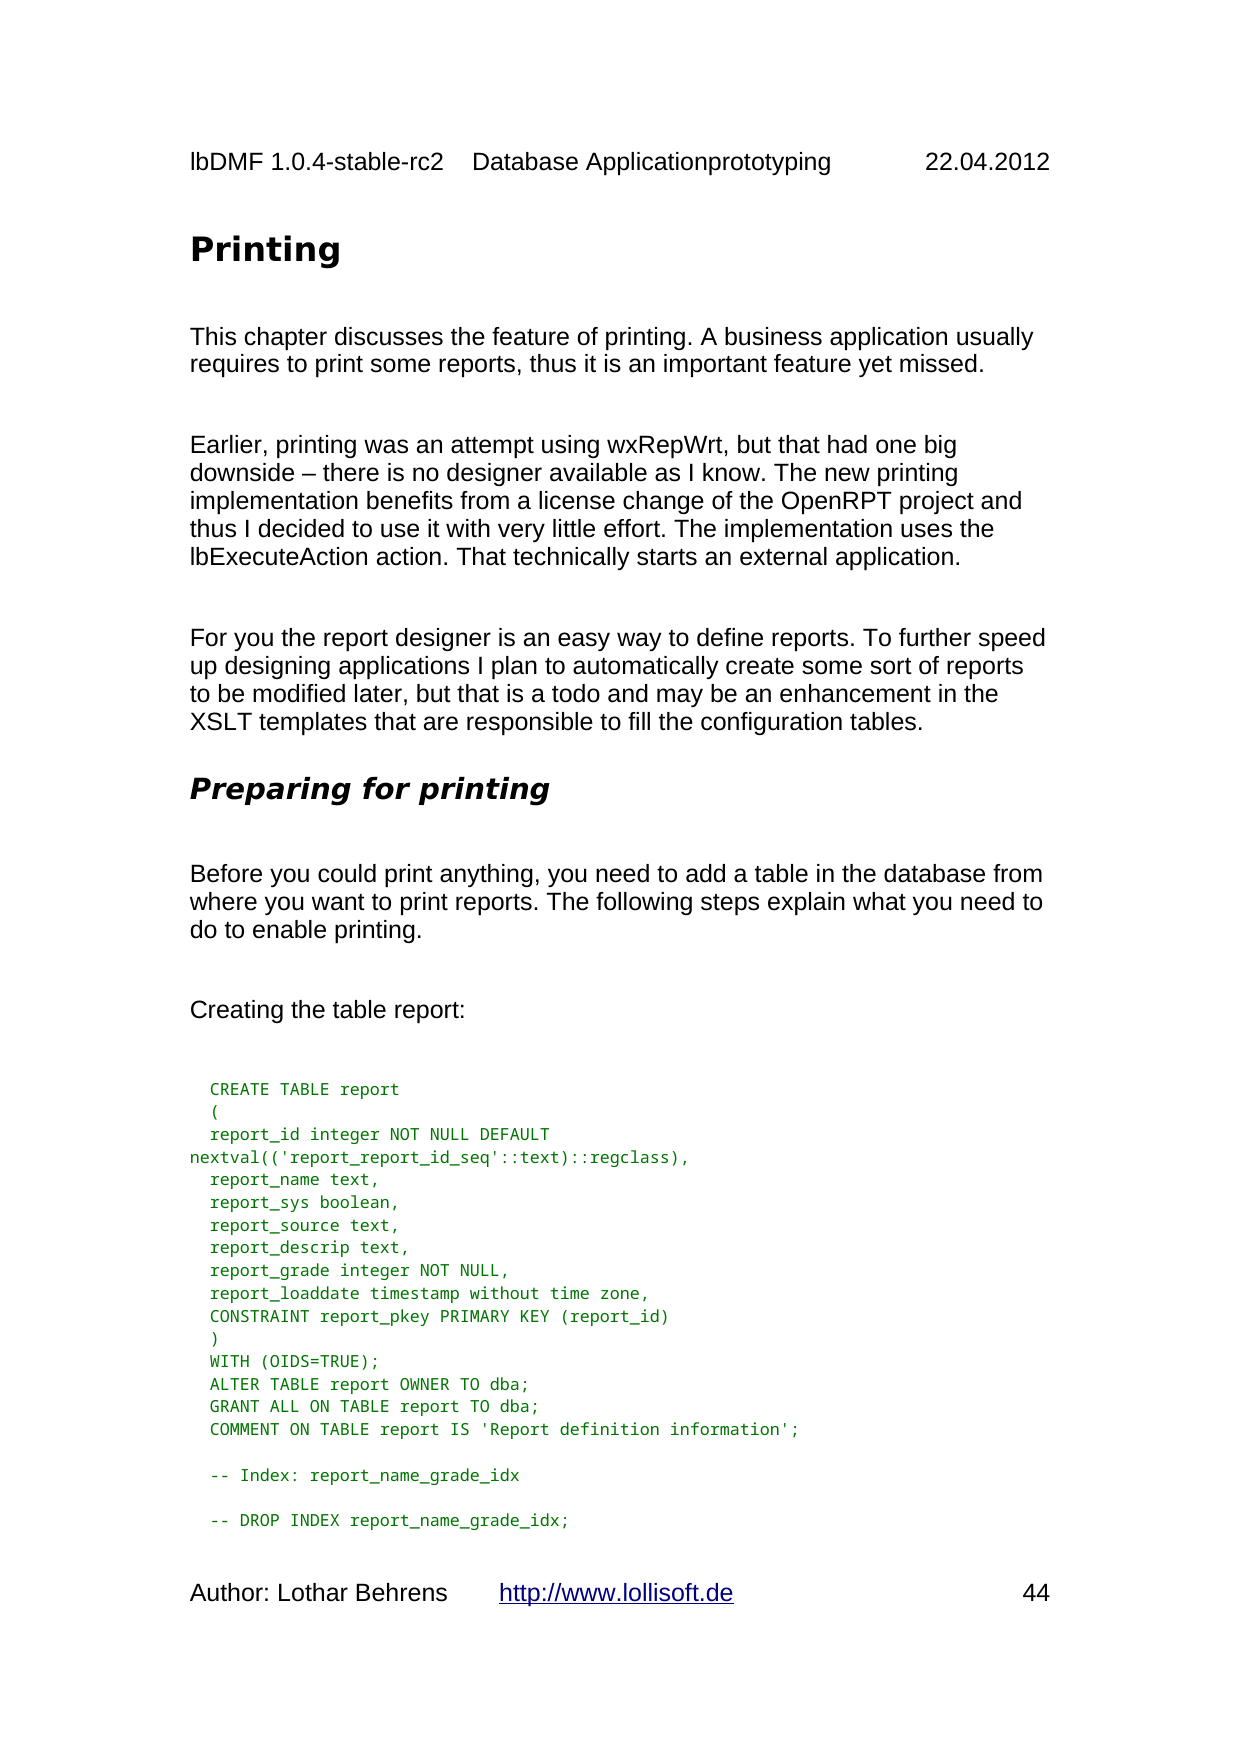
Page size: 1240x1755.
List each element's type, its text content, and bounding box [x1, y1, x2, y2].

text Earlier, printing was an attempt using wxRepWrt, but that had one big downside – there is no designer available as I know. The new printing implementation benefits from a license change of the OpenRPT project and thus I decided to use it with very little effort. The implementation uses the lbExecuteAction action. That technically starts an external application. [189, 431, 1050, 571]
subtitle Preparing for printing [189, 773, 1050, 807]
text COMMENT ON TABLE report IS 'Report definition information'; [189, 1418, 1050, 1440]
text report_sys boolean, [189, 1191, 1050, 1213]
text This chapter discusses the feature of printing. A business application usually requires to print some reports, thus it is an important feature yet missed. [189, 322, 1050, 378]
text ) [189, 1327, 1050, 1349]
text Before you could print anything, you need to add a table in the database from where you want to print reports. The following steps explain what you need to do to enable printing. [189, 859, 1050, 943]
text -- Index: report_name_grade_idx [189, 1463, 1050, 1486]
text WITH (OIDS=TRUE); [189, 1349, 1050, 1372]
text report_name text, [189, 1168, 1050, 1191]
text report_loaddate timestamp without time zone, [189, 1281, 1050, 1304]
text ALTER TABLE report OWNER TO dba; [189, 1372, 1050, 1395]
text For you the report designer is an easy way to define reports. To further speed up designing applications I plan to automatically create some sort of reports to be modified later, but that is a todo and may be an enhancement in the XSLT templates that are responsible to fill the configuration tables. [189, 623, 1050, 735]
text GRANT ALL ON TABLE report TO dba; [189, 1395, 1050, 1418]
subtitle Printing [189, 230, 1050, 269]
text Creating the table report: [189, 996, 1050, 1024]
text report_grade integer NOT NULL, [189, 1259, 1050, 1281]
text report_id integer NOT NULL DEFAULT nextval(('report_report_id_seq'::text)::regclass), [189, 1122, 1050, 1168]
text CREATE TABLE report [189, 1077, 1050, 1100]
text report_descrip text, [189, 1236, 1050, 1259]
text CONSTRAINT report_pkey PRIMARY KEY (report_id) [189, 1304, 1050, 1327]
text -- DROP INDEX report_name_grade_idx; [189, 1508, 1050, 1531]
text ( [189, 1100, 1050, 1122]
text report_source text, [189, 1213, 1050, 1236]
